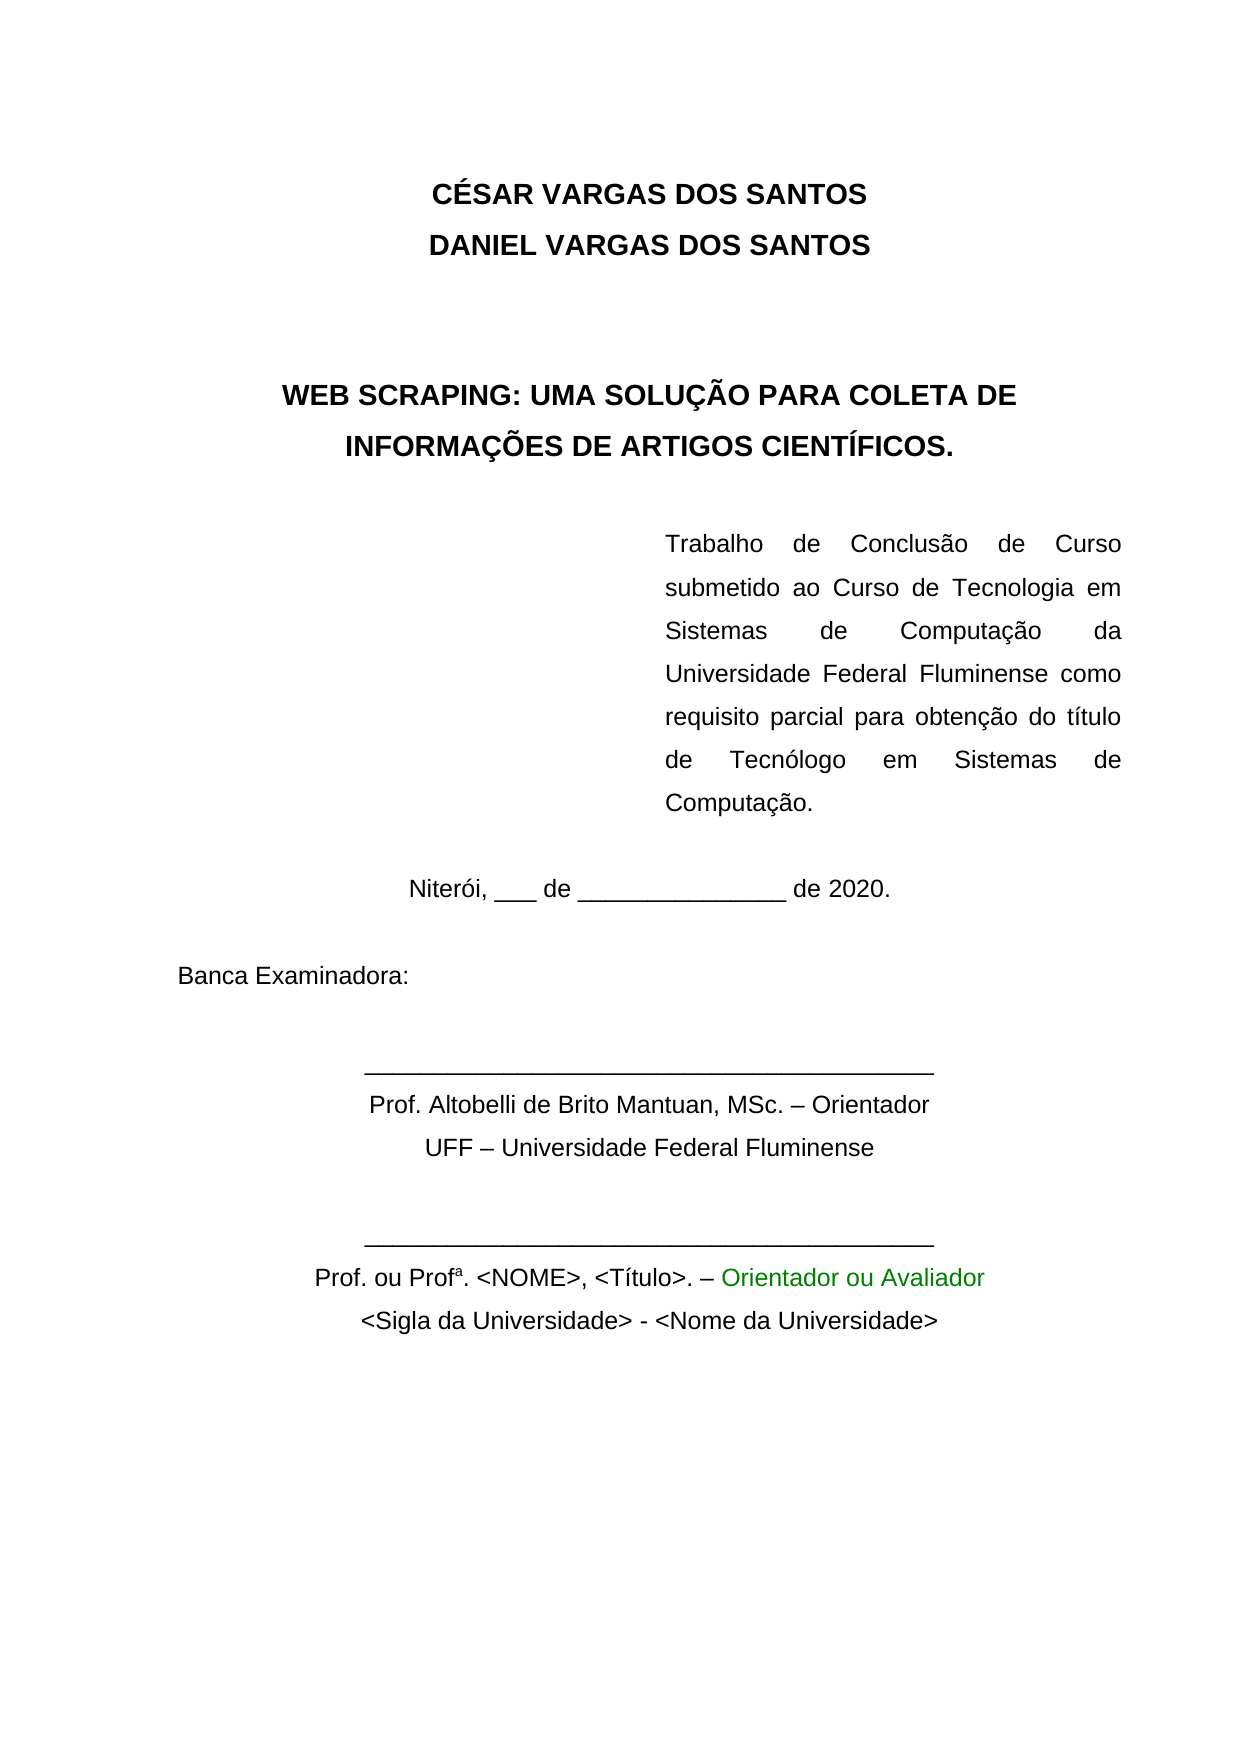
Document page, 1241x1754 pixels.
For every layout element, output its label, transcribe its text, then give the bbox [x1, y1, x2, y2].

text Trabalho de Conclusão de Curso submetido ao Curso de Tecnologia em Sistemas de Computação da Universidade Federal Fluminense como requisito parcial para obtenção do título de Tecnólogo em Sistemas de Computação. [665, 529, 1122, 817]
text Prof. ou Profa. <NOME>, <Título>. – Orientador ou Avaliador [177, 1262, 1122, 1291]
text _________________________________________ [177, 1219, 1122, 1248]
text Banca Examinadora: [177, 961, 1122, 989]
text Prof. Altobelli de Brito Mantuan, MSc. – Orientador [177, 1090, 1122, 1119]
text INFORMAÇÕES DE ARTIGOS CIENTÍFICOS. [177, 429, 1122, 462]
text DANIEL VARGAS DOS SANTOS [177, 227, 1122, 261]
text WEB SCRAPING: UMA SOLUÇÃO PARA COLETA DE [177, 378, 1122, 412]
text UFF – Universidade Federal Fluminense [177, 1133, 1122, 1162]
text _________________________________________ [177, 1047, 1122, 1076]
text Niterói, ___ de _______________ de 2020. [177, 874, 1122, 903]
text <Sigla da Universidade> - <Nome da Universidade> [177, 1306, 1122, 1334]
text CÉSAR VARGAS DOS SANTOS [177, 177, 1122, 211]
